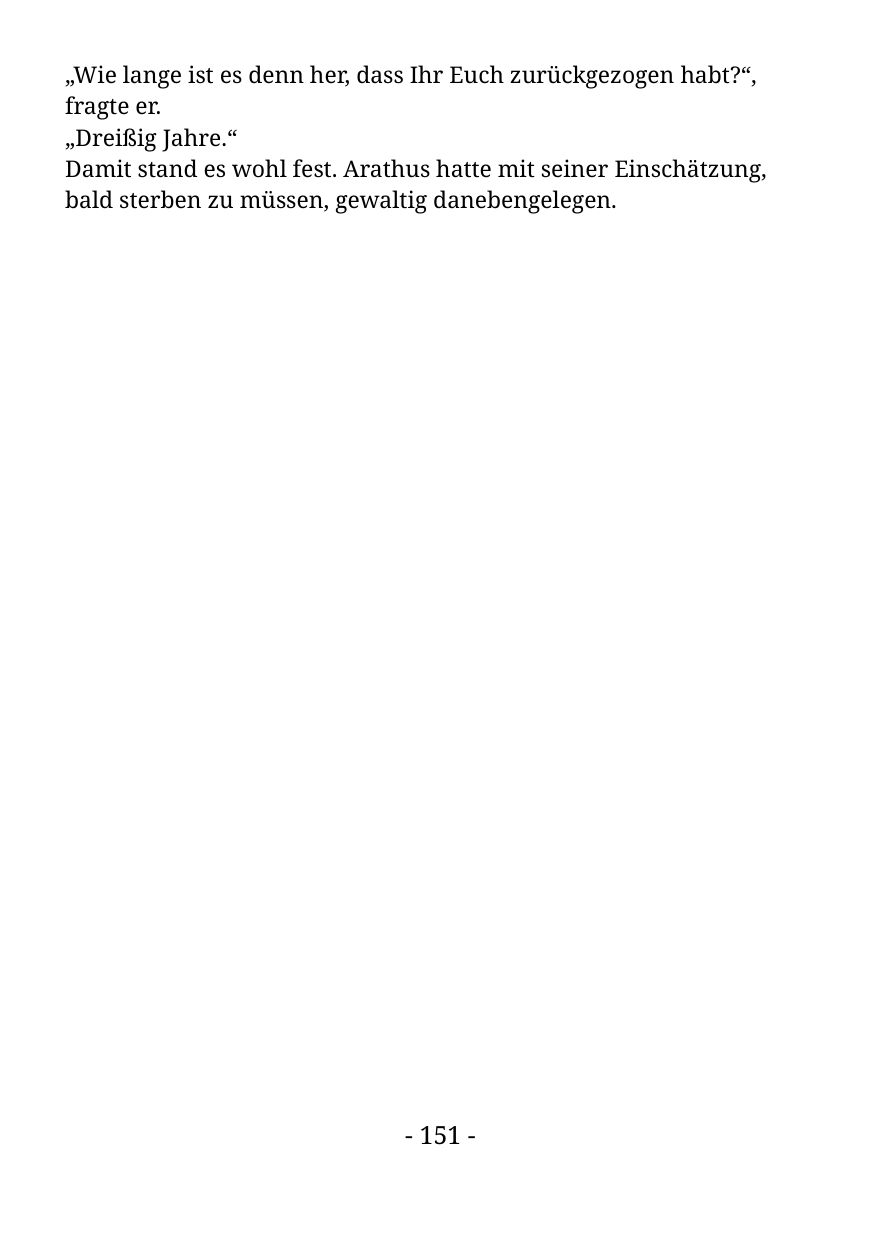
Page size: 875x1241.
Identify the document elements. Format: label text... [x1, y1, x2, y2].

text „Wie lange ist es denn her, dass Ihr Euch zurückgezogen habt?“, fragte er. „Dreißig Jahre.“ Damit stand es wohl fest. Arathus hatte mit seiner Einschätzung, bald sterben zu müssen, gewaltig danebengelegen. [65, 59, 809, 215]
